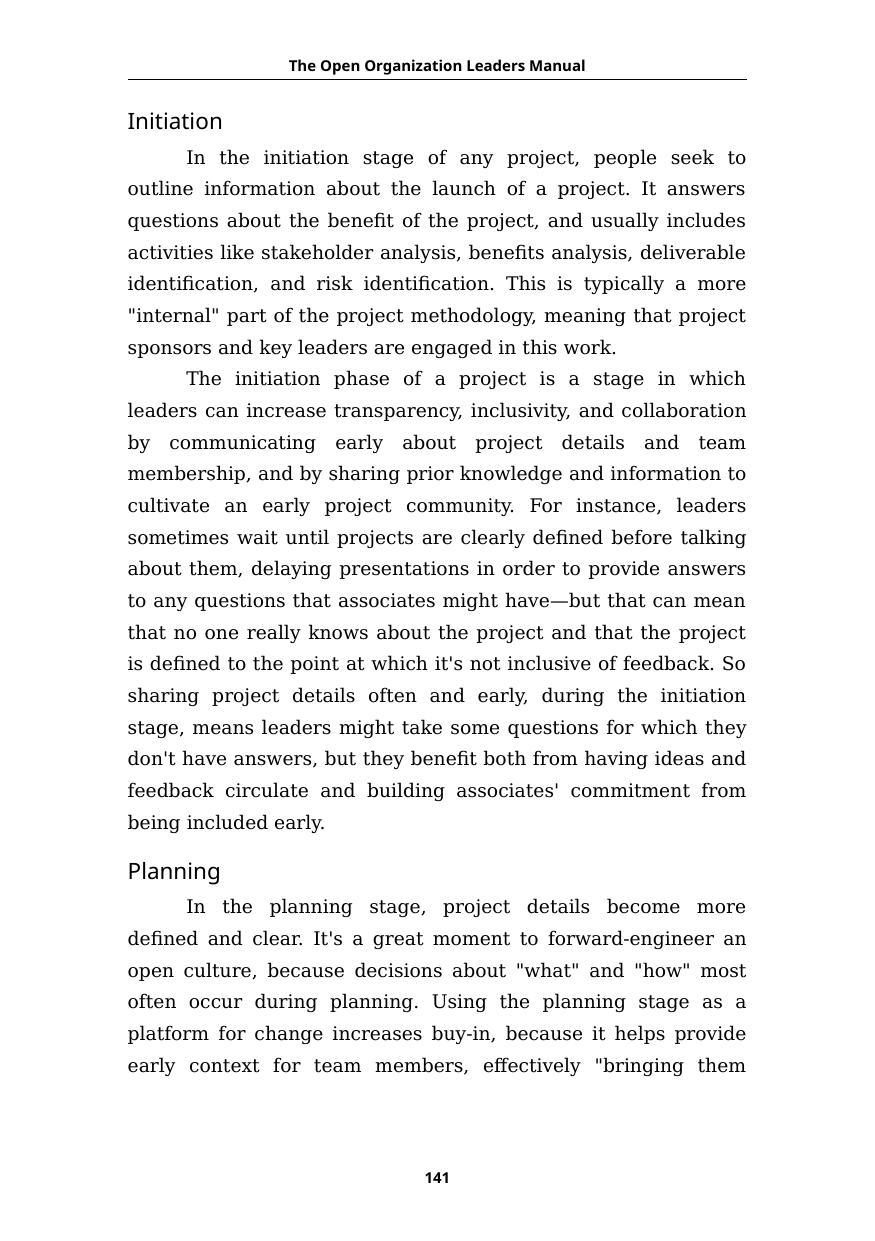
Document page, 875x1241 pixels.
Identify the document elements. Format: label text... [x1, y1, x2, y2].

subtitle Planning [127, 858, 747, 884]
text The initiation phase of a project is a stage in which leaders can increase transparency, inclusivity, and collaboration by communicating early about project details and team membership, and by sharing prior knowledge and information to cultivate an early project community. For instance, leaders sometimes wait until projects are clearly defined before talking about them, delaying presentations in order to provide answers to any questions that associates might have—but that can mean that no one really knows about the project and that the project is defined to the point at which it's not inclusive of feedback. So sharing project details often and early, during the initiation stage, means leaders might take some questions for which they don't have answers, but they benefit both from having ideas and feedback circulate and building associates' commitment from being included early. [127, 368, 747, 833]
text In the planning stage, project details become more defined and clear. It's a great moment to forward-engineer an open culture, because decisions about "what" and "how" most often occur during planning. Using the planning stage as a platform for change increases buy-in, because it helps provide early context for team members, effectively "bringing them [127, 896, 747, 1076]
text In the initiation stage of any project, people seek to outline information about the launch of a project. It answers questions about the benefit of the project, and usually includes activities like stakeholder analysis, benefits analysis, deliverable identification, and risk identification. This is typically a more "internal" part of the project methodology, meaning that project sponsors and key leaders are engaged in this work. [127, 147, 747, 358]
subtitle Initiation [127, 109, 747, 135]
